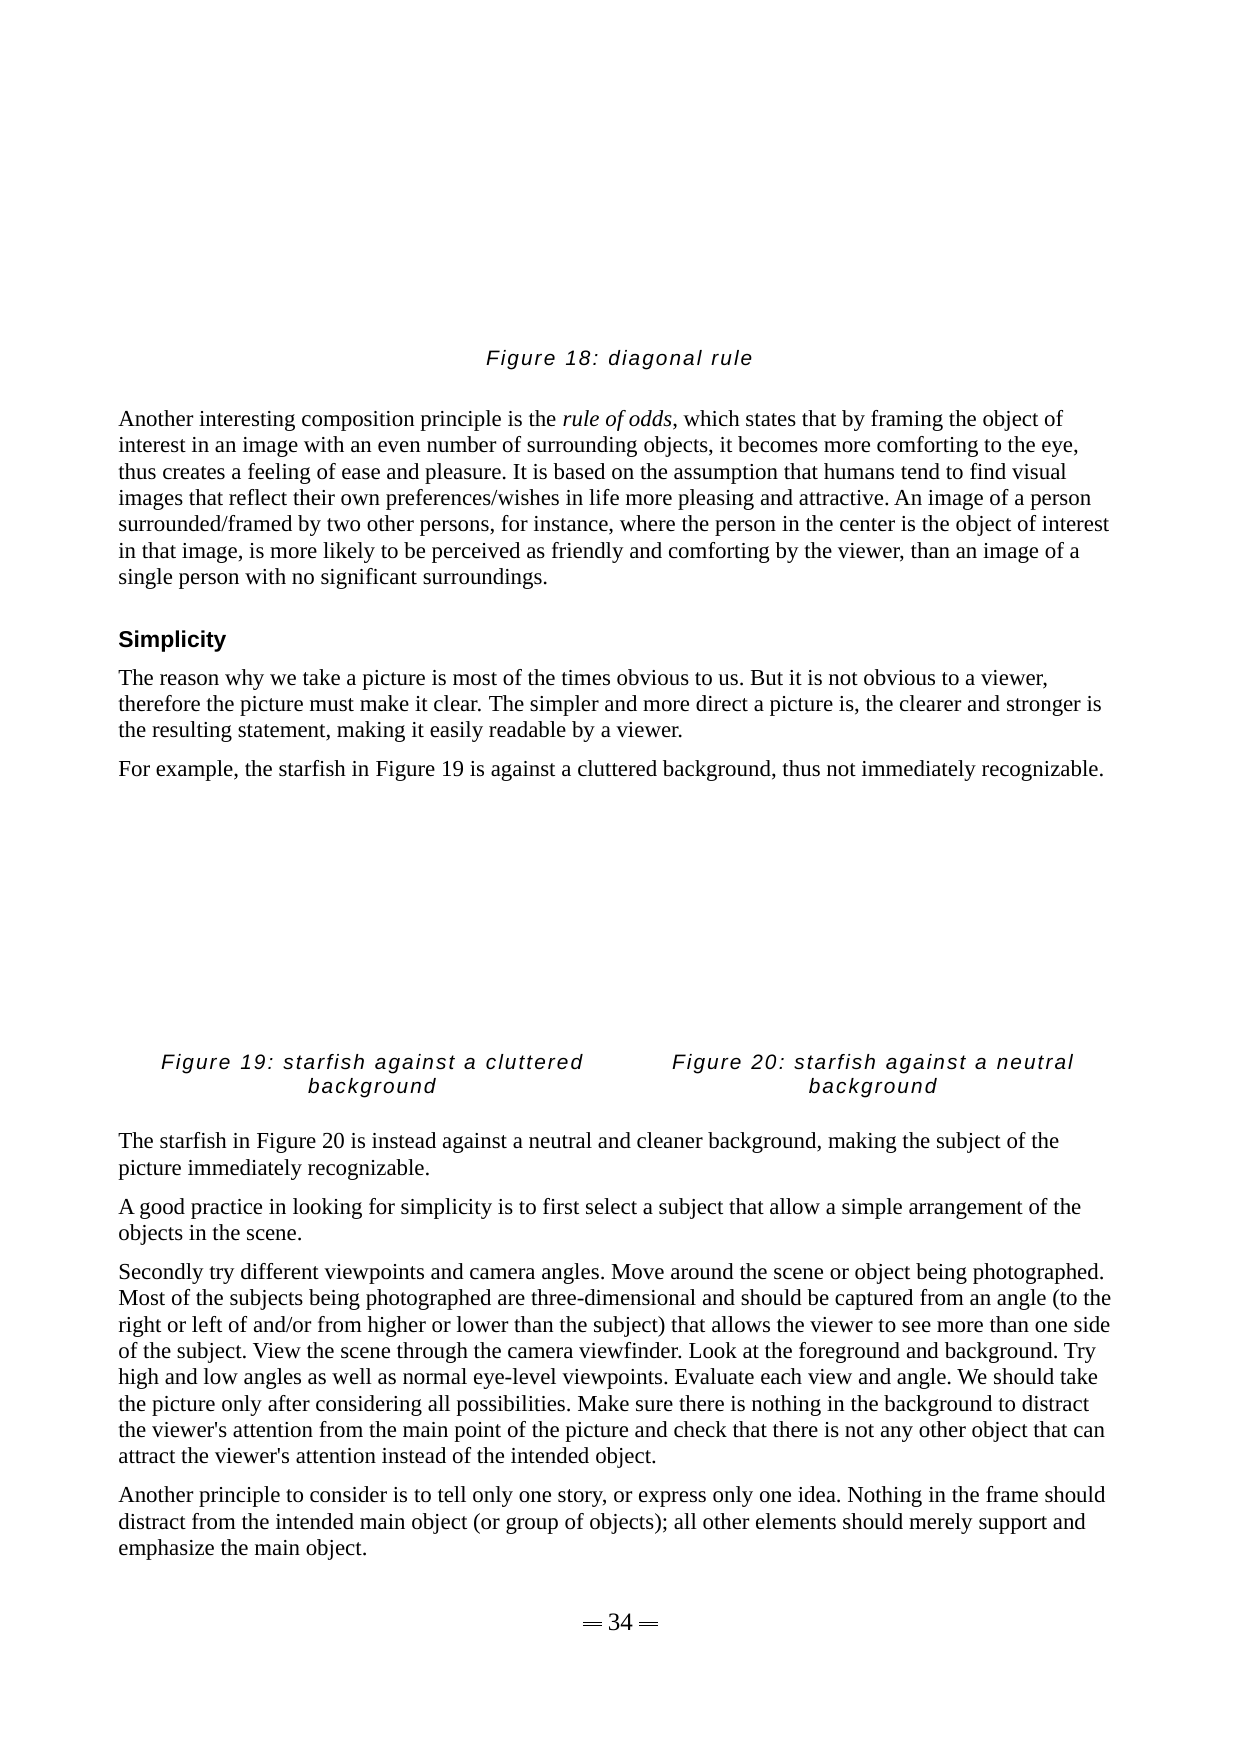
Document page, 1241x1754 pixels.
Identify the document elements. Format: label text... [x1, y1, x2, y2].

text Secondly try different viewpoints and camera angles. Move around the scene or object being photographed. Most of the subjects being photographed are three-dimensional and should be captured from an angle (to the right or left of and/or from higher or lower than the subject) that allows the viewer to see more than one side of the subject. View the scene through the camera viewfinder. Look at the foreground and background. Try high and low angles as well as normal eye-level viewpoints. Evaluate each view and angle. We should take the picture only after considering all possibilities. Make sure there is nothing in the background to distract the viewer's attention from the main point of the picture and check that there is not any other object that can attract the viewer's attention instead of the intended object. [118, 1258, 1122, 1469]
text The reason why we take a picture is most of the times obvious to us. But it is not obvious to a viewer, therefore the picture must make it clear. The simpler and more direct a picture is, the clearer and stronger is the resulting statement, making it easily readable by a viewer. [118, 664, 1122, 743]
text Another principle to consider is to tell only one story, or express only one idea. Nothing in the frame should distract from the intended main object (or group of objects); all other elements should merely support and emphasize the main object. [118, 1481, 1122, 1560]
text Another interesting composition principle is the rule of odds, which states that by framing the object of interest in an image with an even number of surrounding objects, it becomes more comforting to the eye, thus creates a feeling of ease and pleasure. It is based on the assumption that humans tend to find visual images that reflect their own preferences/wishes in life more pleasing and attractive. An image of a person surrounded/framed by two other persons, for instance, where the person in the center is the object of interest in that image, is more likely to be perceived as friendly and comforting by the viewer, than an image of a single person with no significant surroundings. [118, 118, 1122, 589]
text A good practice in looking for simplicity is to first select a subject that allow a simple arrangement of the objects in the scene. [118, 1193, 1122, 1246]
text Figure 19: starfish against a cluttered background [119, 819, 626, 1098]
text For example, the starfish in Figure 19 is against a cluttered background, thus not immediately recognizable. The starfish in Figure 20 is instead against a neutral and cleaner background, making the subject of the picture immediately recognizable. [118, 755, 1122, 1180]
text Figure 18: diagonal rule [308, 149, 933, 369]
text Figure 20: starfish against a neutral background [626, 819, 1121, 1097]
subtitle Simplicity [118, 626, 1122, 652]
